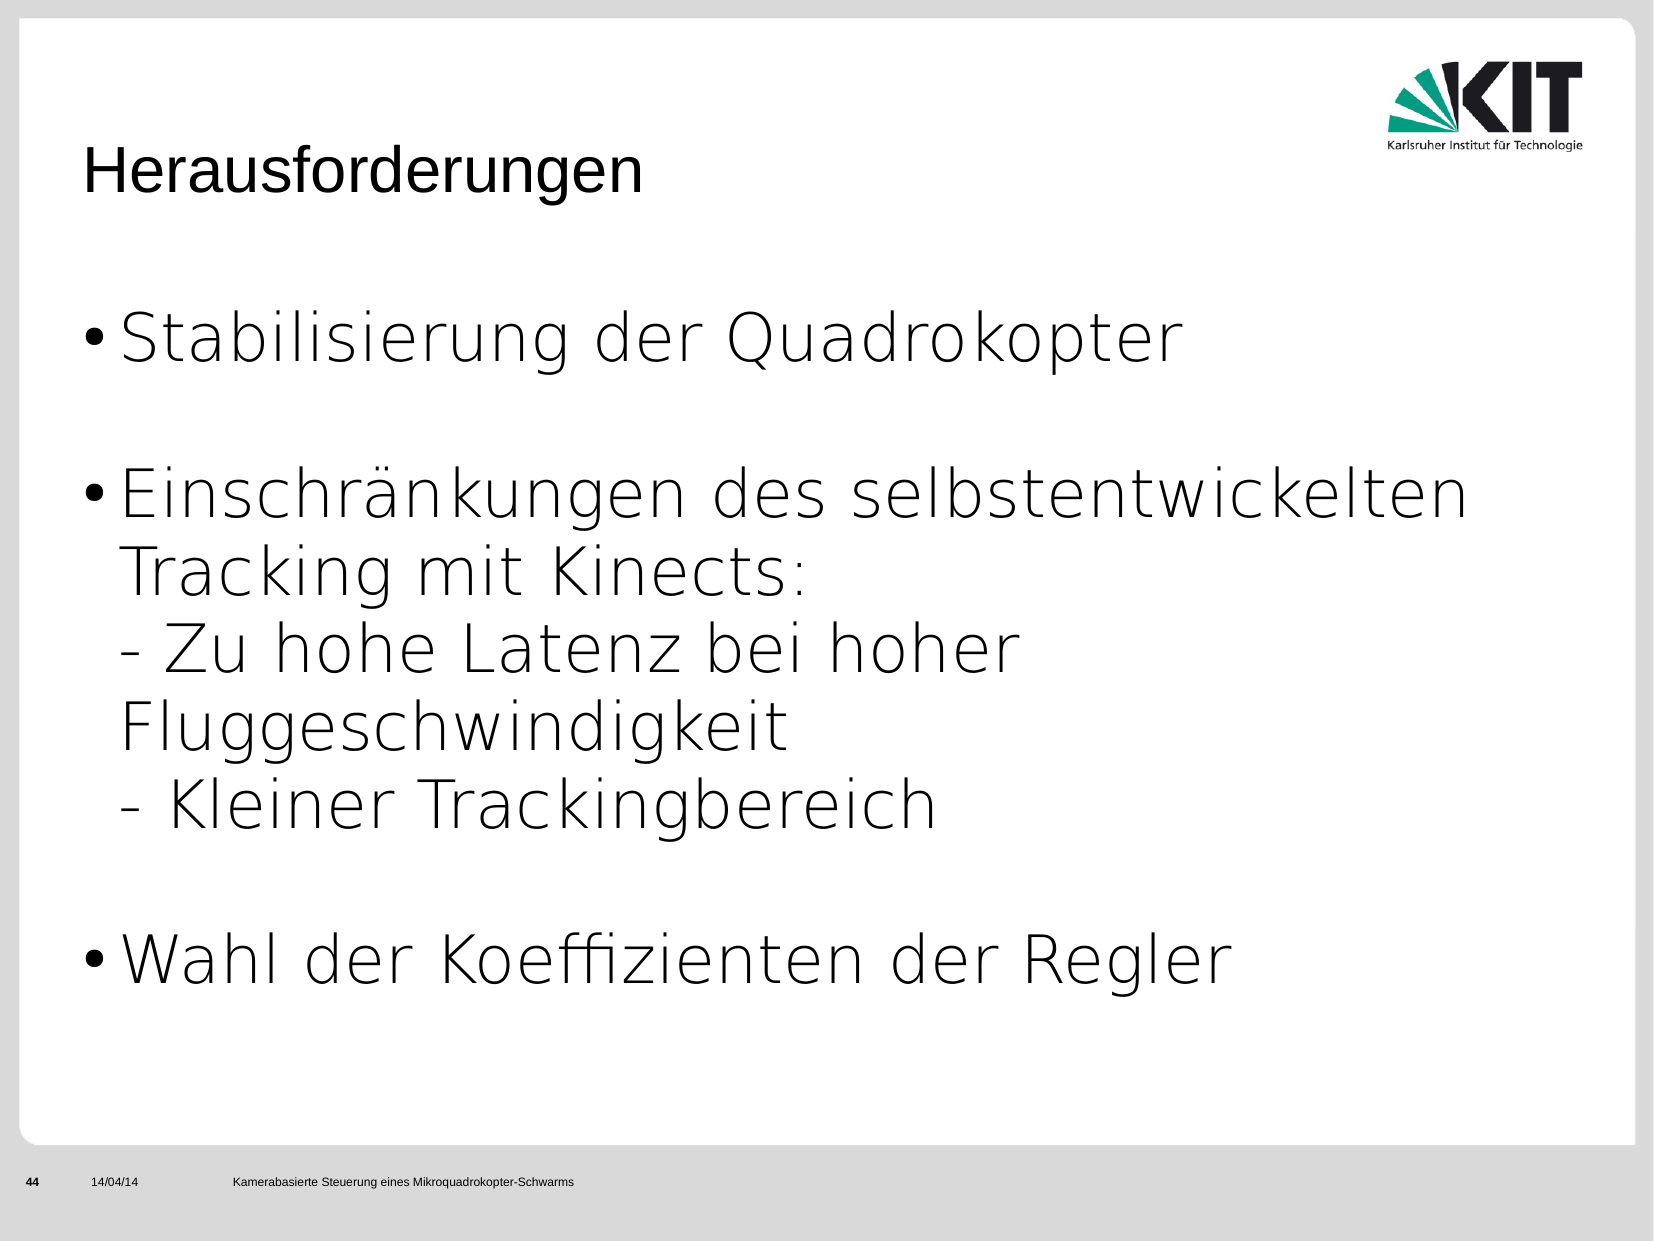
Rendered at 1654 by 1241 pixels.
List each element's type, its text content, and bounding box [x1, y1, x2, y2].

subtitle Stabilisierung der Quadrokopter Einschränkungen des selbstentwickelten Tracking mit Kinects: - Zu hohe Latenz bei hoher Fluggeschwindigkeit - Kleiner Trackingbereich Wahl der Koeffizienten der Regler [82, 290, 1571, 1010]
title Herausforderungen [82, 49, 1571, 257]
picture [0, 0, 1654, 1241]
